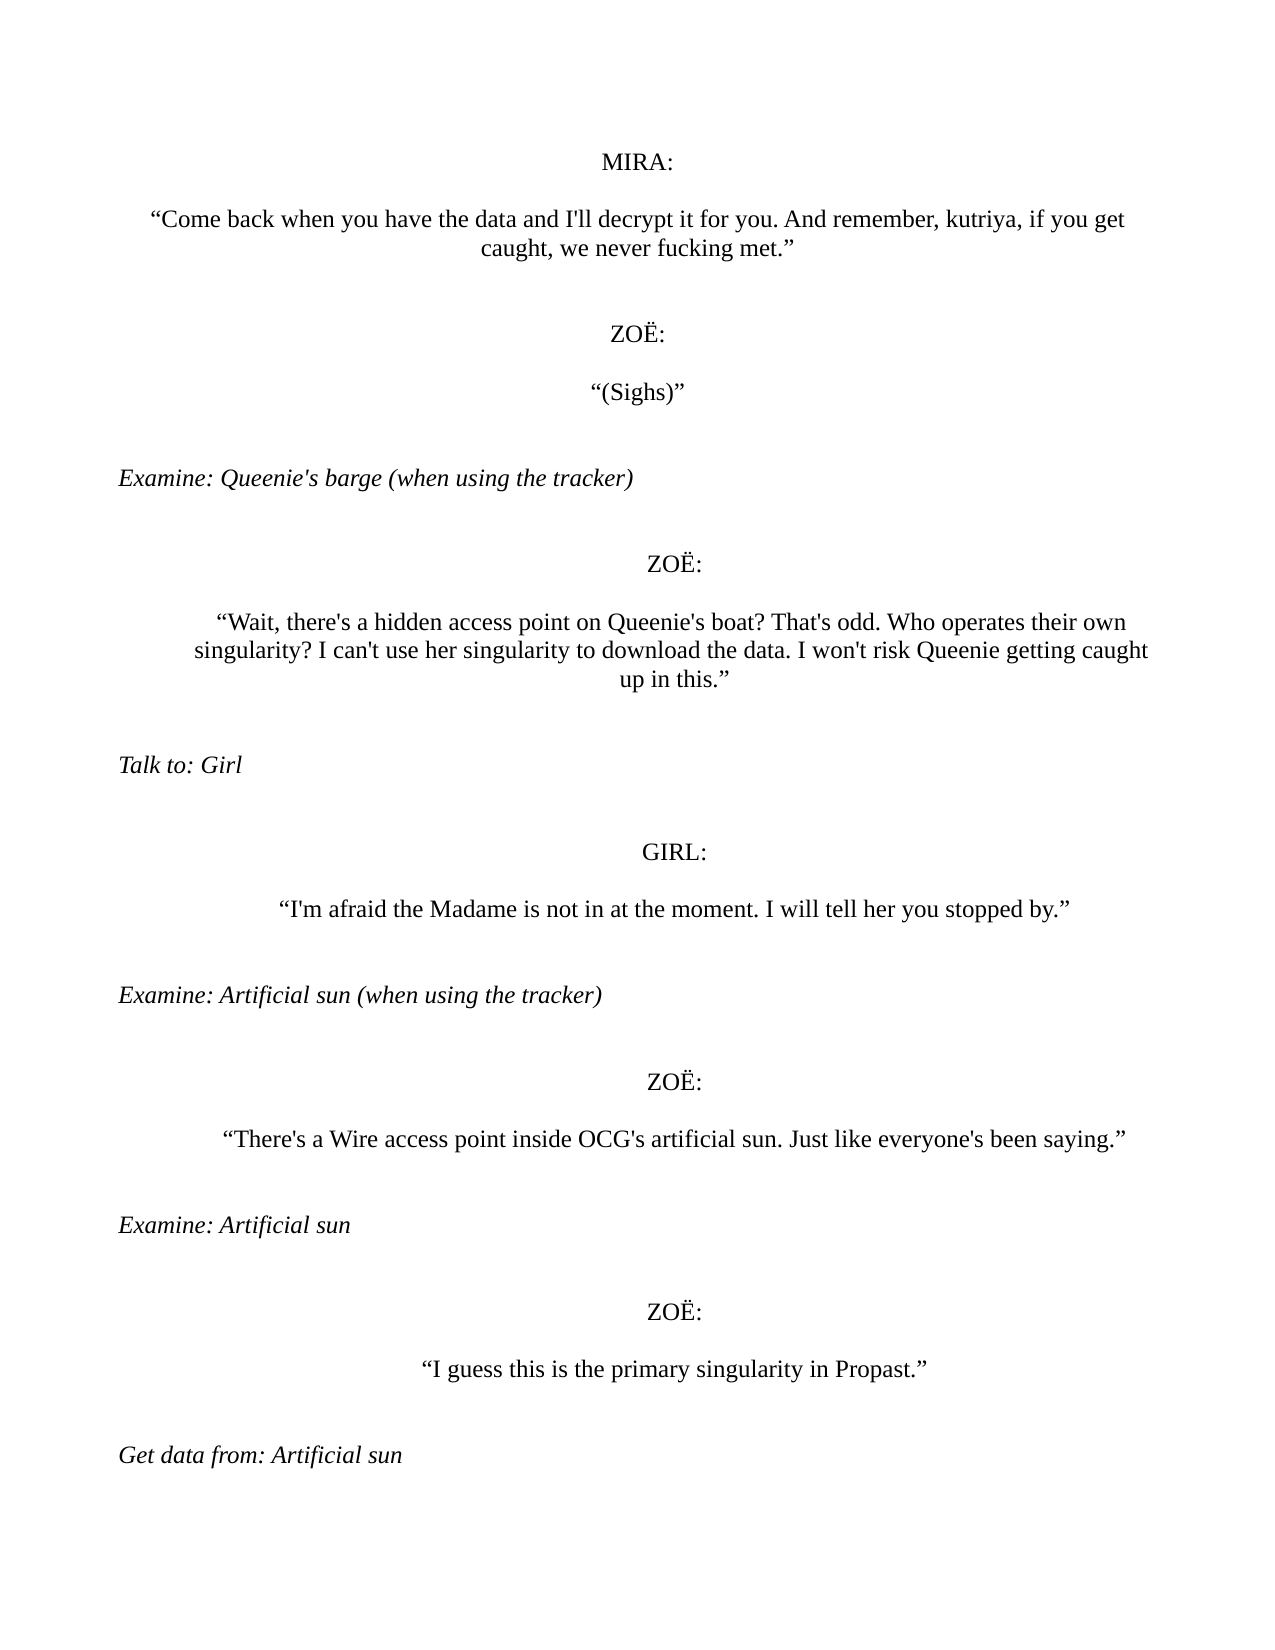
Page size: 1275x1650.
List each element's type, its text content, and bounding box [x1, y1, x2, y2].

text “There's a Wire access point inside OCG's artificial sun. Just like everyone's been saying.” [118, 1124, 1157, 1153]
text “Wait, there's a hidden access point on Queenie's boat? That's odd. Who operates their own singularity? I can't use her singularity to download the data. I won't risk Queenie getting caught up in this.” [118, 607, 1157, 693]
text Examine: Queenie's barge (when using the tracker) [118, 463, 1157, 492]
text ZOË: [118, 1297, 1157, 1326]
text Examine: Artificial sun [118, 1211, 1157, 1239]
text “(Sighs)” [118, 377, 1157, 406]
text GIRL: [118, 837, 1157, 866]
text “I guess this is the primary singularity in Propast.” [118, 1354, 1157, 1383]
text ZOË: [118, 1067, 1157, 1096]
text Get data from: Artificial sun [118, 1441, 1157, 1469]
text MIRA: [118, 147, 1157, 176]
text ZOË: [118, 549, 1157, 578]
text Talk to: Girl [118, 751, 1157, 779]
text ZOË: [118, 319, 1157, 348]
text “I'm afraid the Madame is not in at the moment. I will tell her you stopped by.” [118, 894, 1157, 923]
text Examine: Artificial sun (when using the tracker) [118, 981, 1157, 1009]
text “Come back when you have the data and I'll decrypt it for you. And remember, kutriya, if you get caught, we never fucking met.” [118, 176, 1157, 262]
